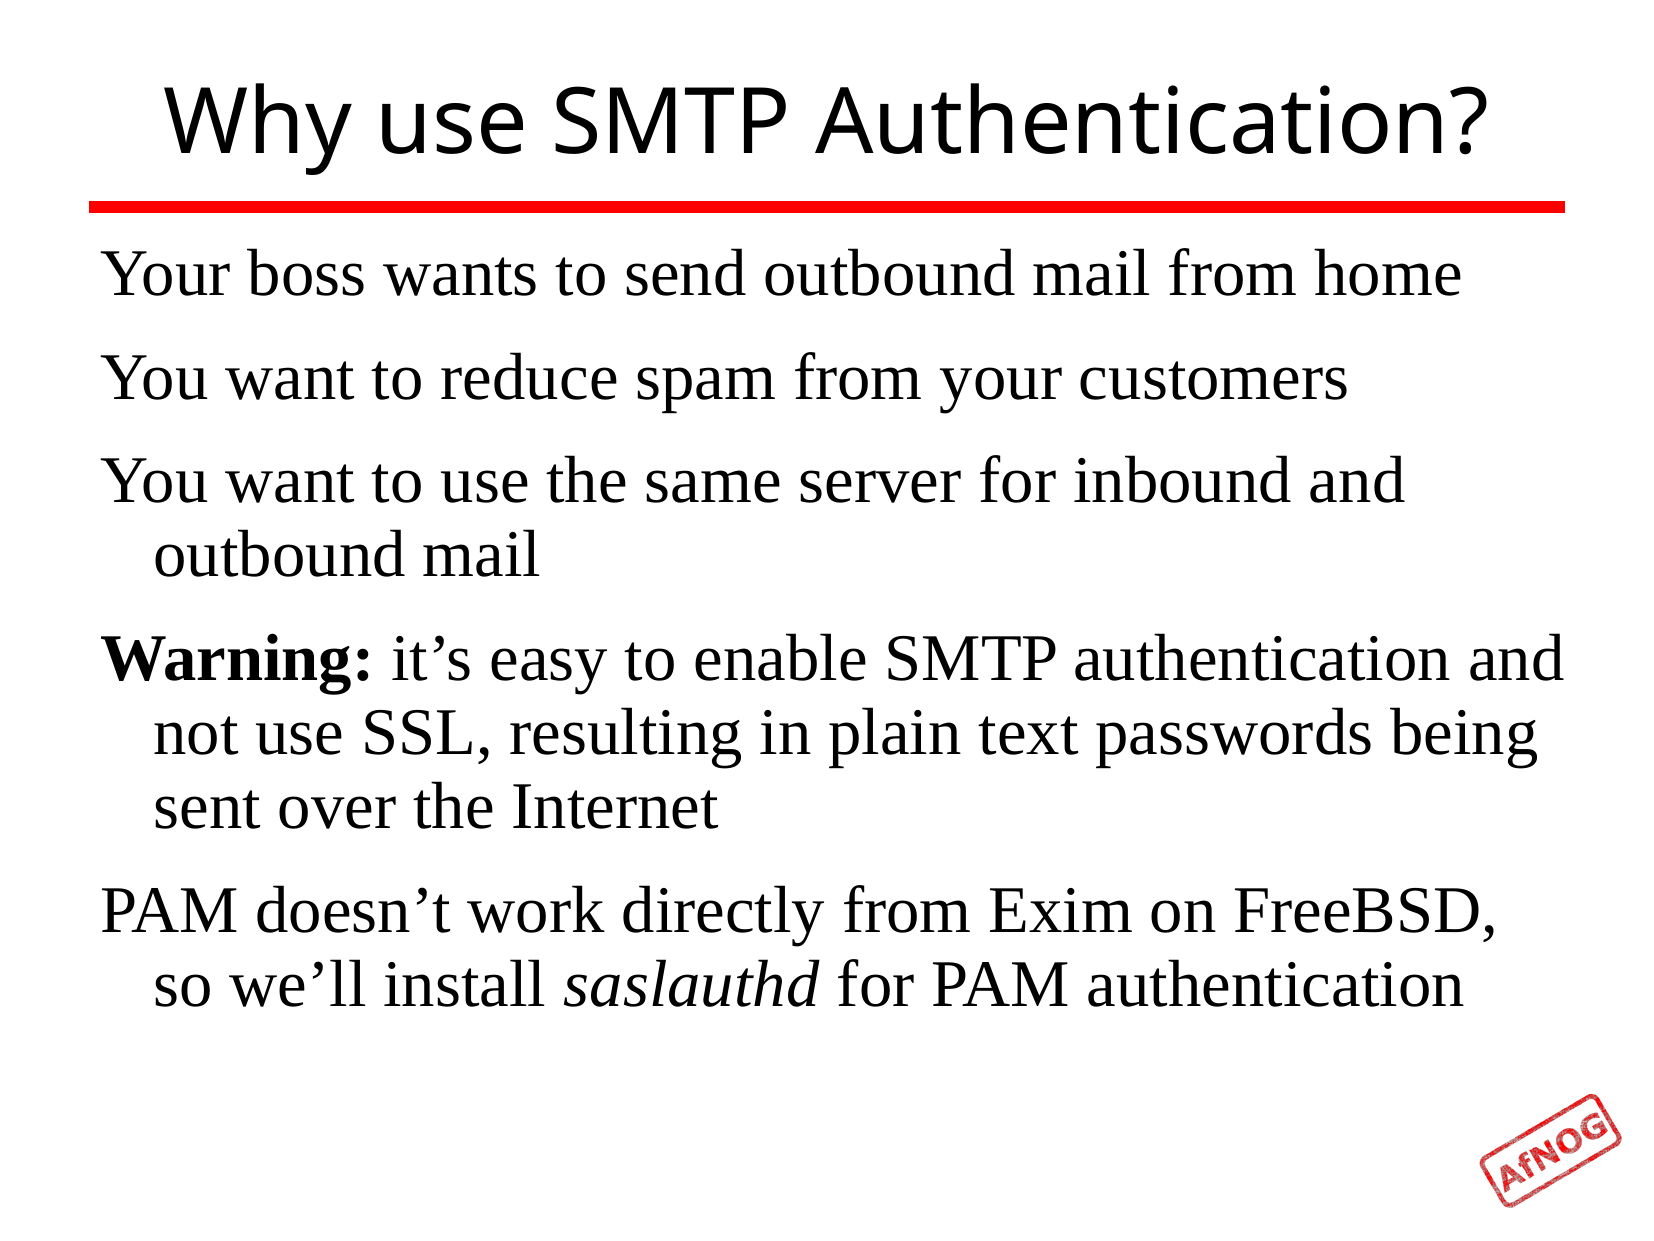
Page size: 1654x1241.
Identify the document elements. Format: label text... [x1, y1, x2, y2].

picture [1476, 1090, 1625, 1211]
list Your boss wants to send outbound mail from home You want to reduce spam from your customers You want to use the same server for inbound and outbound mail Warning: it’s easy to enable SMTP authentication and not use SSL, resulting in plain text passwords being sent over the Internet PAM doesn’t work directly from Exim on FreeBSD, so we’ll install saslauthd for PAM authentication [82, 236, 1571, 1123]
title Why use SMTP Authentication? [88, 29, 1565, 207]
